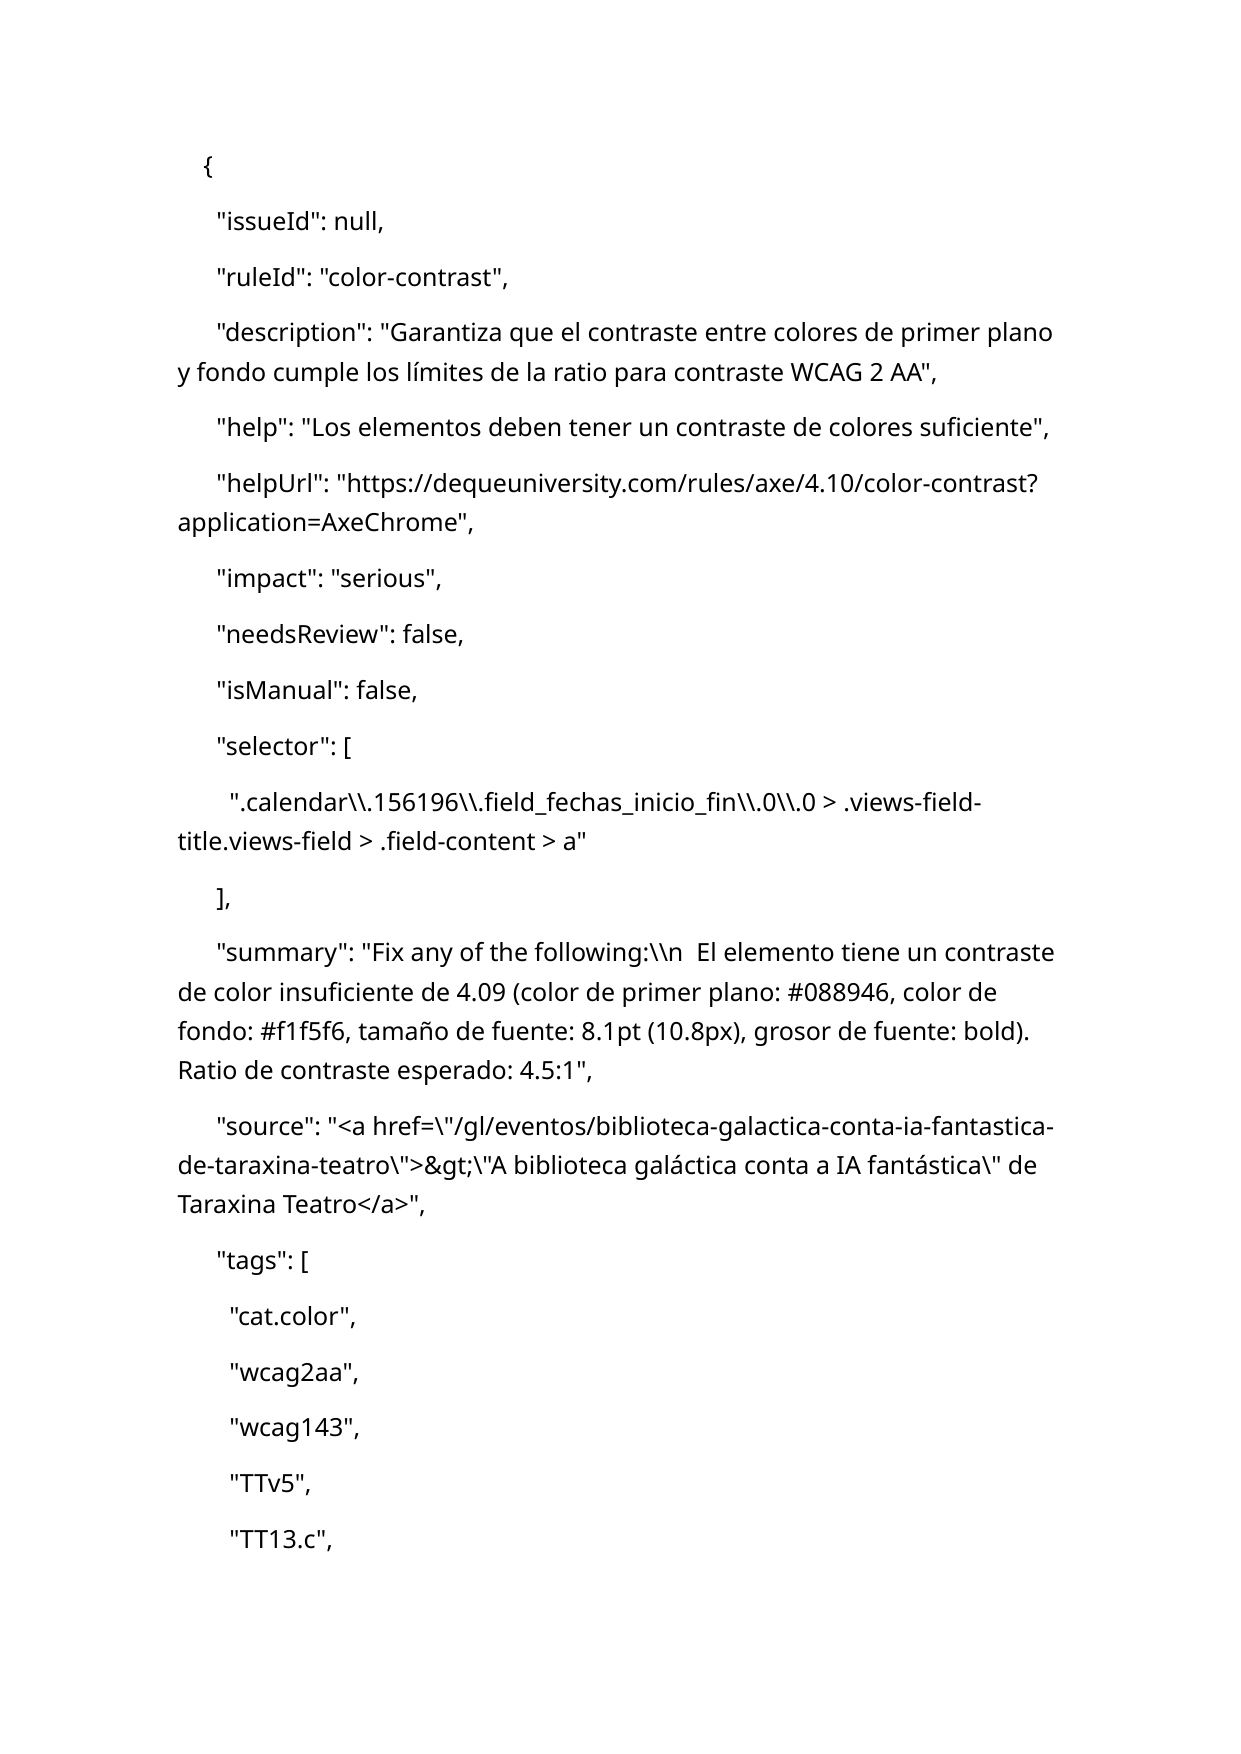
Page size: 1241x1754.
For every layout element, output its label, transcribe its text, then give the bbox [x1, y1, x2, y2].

text "TT13.c", [177, 1522, 1063, 1556]
text "needsReview": false, [177, 617, 1063, 651]
text "summary": "Fix any of the following:\\n El elemento tiene un contraste de color insuficiente de 4.09 (color de primer plano: #088946, color de fondo: #f1f5f6, tamaño de fuente: 8.1pt (10.8px), grosor de fuente: bold). Ratio de contraste esperado: 4.5:1", [177, 935, 1063, 1087]
text { [177, 148, 1063, 182]
text "description": "Garantiza que el contraste entre colores de primer plano y fondo cumple los límites de la ratio para contraste WCAG 2 AA", [177, 315, 1063, 388]
text "source": "<a href=\"/gl/eventos/biblioteca-galactica-conta-ia-fantastica-de-taraxina-teatro\">&gt;\"A biblioteca galáctica conta a IA fantástica\" de Taraxina Teatro</a>", [177, 1108, 1063, 1221]
text "ruleId": "color-contrast", [177, 259, 1063, 293]
text "cat.color", [177, 1298, 1063, 1332]
text ], [177, 879, 1063, 913]
text "impact": "serious", [177, 561, 1063, 595]
text "isManual": false, [177, 673, 1063, 707]
text "selector": [ [177, 728, 1063, 762]
text ".calendar\\.156196\\.field_fechas_inicio_fin\\.0\\.0 > .views-field-title.views-field > .field-content > a" [177, 784, 1063, 857]
text "helpUrl": "https://dequeuniversity.com/rules/axe/4.10/color-contrast?application=AxeChrome", [177, 466, 1063, 539]
text "tags": [ [177, 1243, 1063, 1277]
text "wcag2aa", [177, 1354, 1063, 1388]
text "help": "Los elementos deben tener un contraste de colores suficiente", [177, 410, 1063, 444]
text "issueId": null, [177, 203, 1063, 237]
text "TTv5", [177, 1466, 1063, 1500]
text "wcag143", [177, 1410, 1063, 1444]
